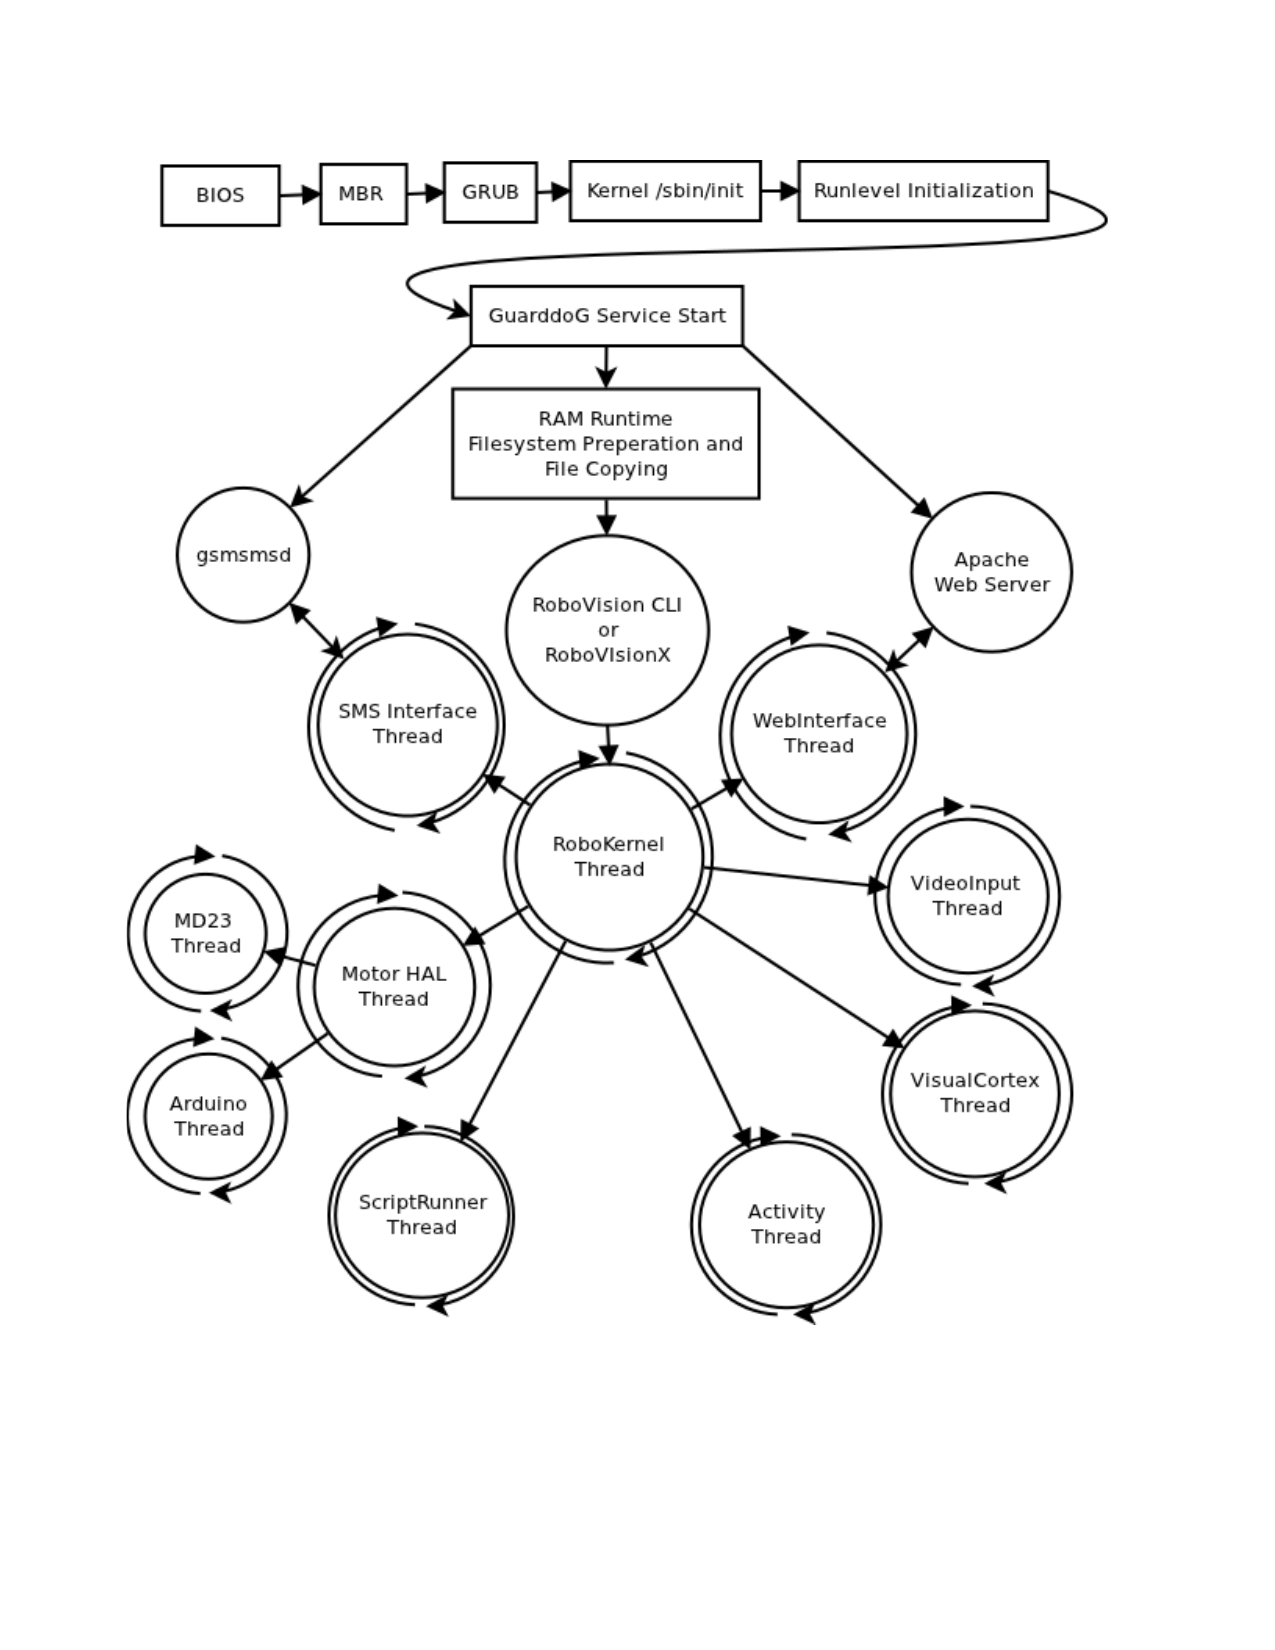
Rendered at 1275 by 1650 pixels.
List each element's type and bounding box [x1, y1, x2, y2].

picture [126, 160, 1108, 1325]
